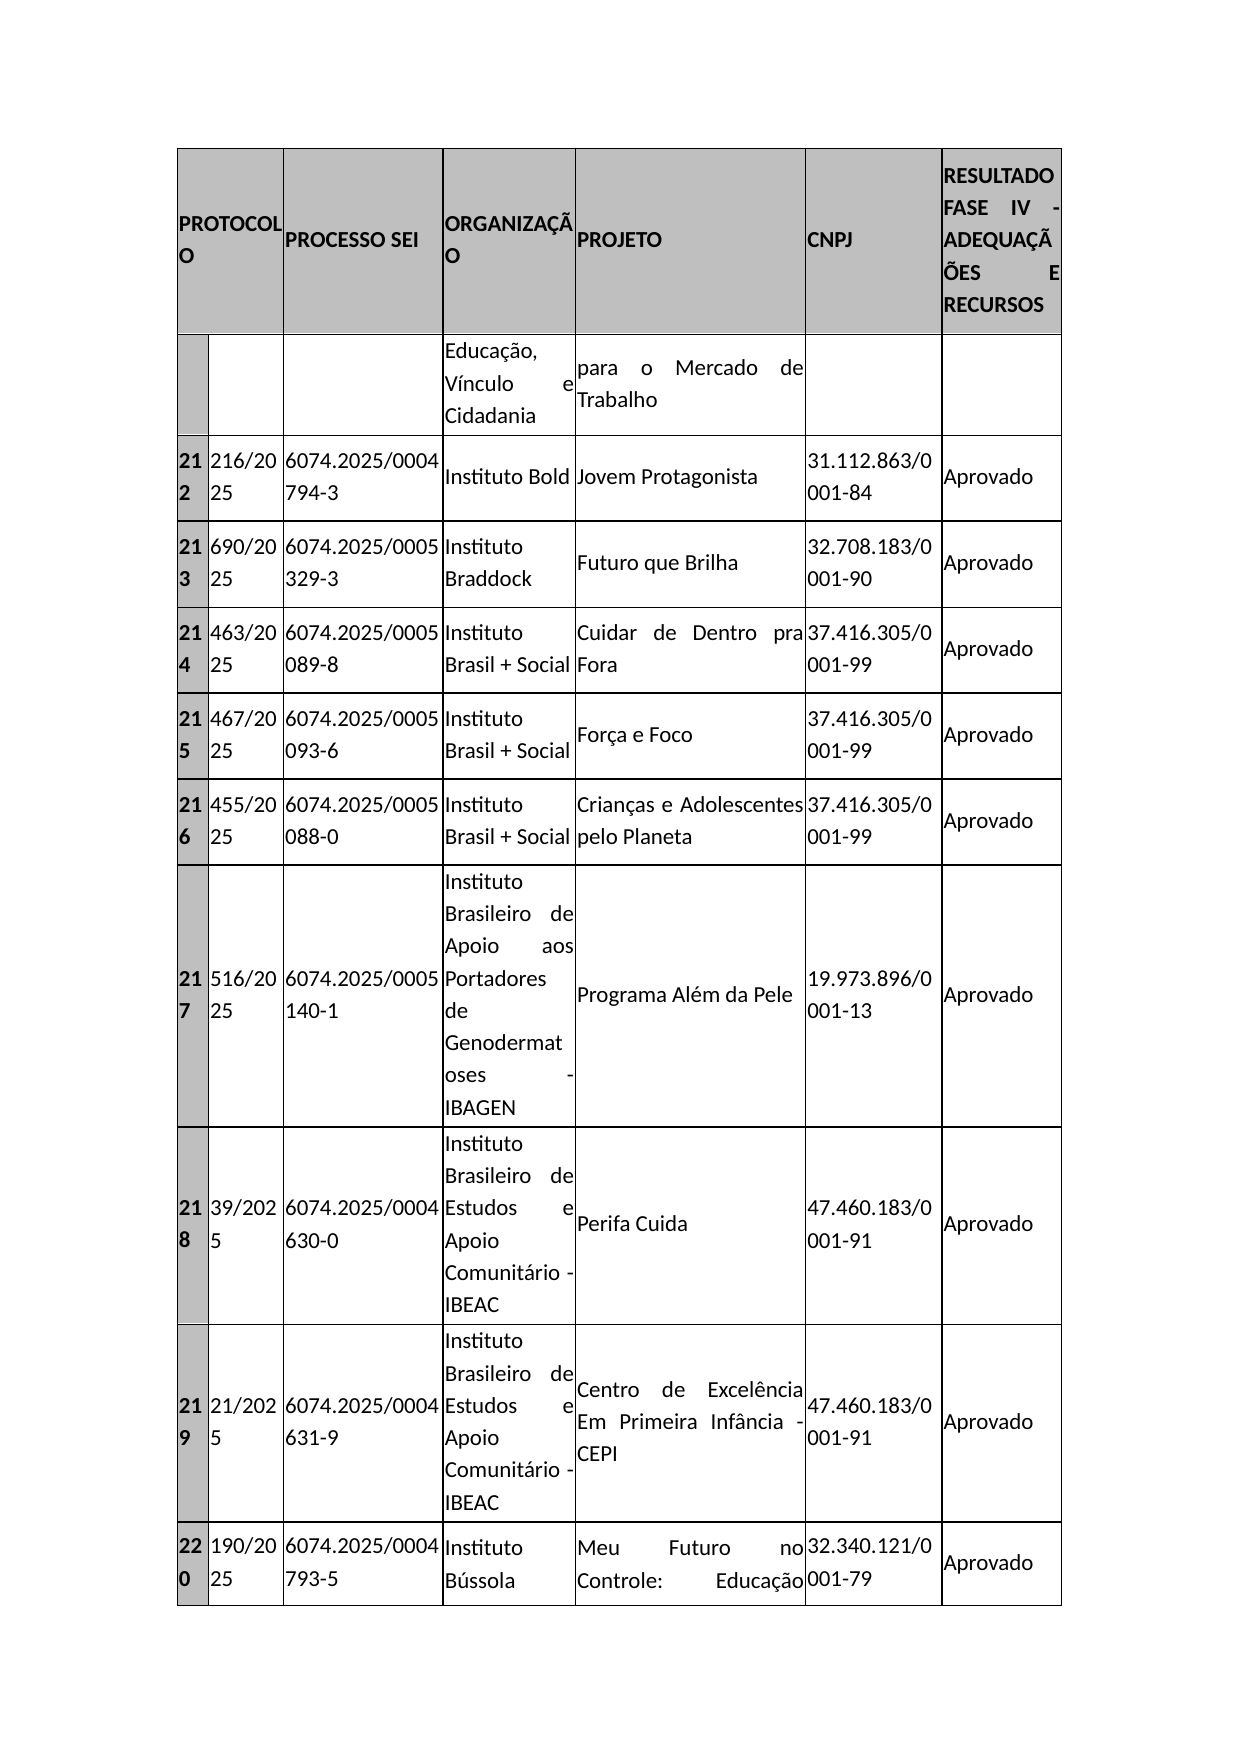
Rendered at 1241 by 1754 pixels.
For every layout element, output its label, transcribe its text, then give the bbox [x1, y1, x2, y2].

table_cell Aprovado [943, 780, 1061, 864]
table_cell 217 [178, 866, 208, 1126]
table_cell Crianças e Adolescentes pelo Planeta [576, 780, 805, 864]
table_cell Instituto Brasileiro de Estudos e Apoio Comunitário - IBEAC [444, 1128, 575, 1323]
table_cell Aprovado [943, 436, 1061, 520]
table_cell 212 [178, 436, 208, 520]
table_cell 39/2025 [209, 1128, 283, 1323]
table_cell 47.460.183/0001-91 [806, 1128, 941, 1323]
table_cell [209, 335, 283, 434]
table_cell Instituto Brasil + Social [444, 608, 575, 692]
table_cell Aprovado [943, 1523, 1061, 1605]
table_cell 19.973.896/0001-13 [806, 866, 941, 1126]
table_cell Perifa Cuida [576, 1128, 805, 1323]
table_cell 47.460.183/0001-91 [806, 1325, 941, 1521]
table_cell Instituto Brasil + Social [444, 694, 575, 778]
table_cell Meu Futuro no Controle: Educação [576, 1523, 805, 1605]
table_cell 6074.2025/0004794-3 [284, 436, 442, 520]
table_cell Cuidar de Dentro pra Fora [576, 608, 805, 692]
table_cell [284, 335, 442, 434]
table_cell 32.340.121/0001-79 [806, 1523, 941, 1605]
table_cell 463/2025 [209, 608, 283, 692]
table_cell Instituto Bússola [444, 1523, 575, 1605]
table_cell [806, 335, 941, 434]
table_cell 37.416.305/0001-99 [806, 694, 941, 778]
table_cell 213 [178, 522, 208, 606]
table_cell 220 [178, 1523, 208, 1605]
table_cell [943, 335, 1061, 434]
table_cell Aprovado [943, 1128, 1061, 1323]
table_header CNPJ [806, 149, 941, 333]
table_cell Aprovado [943, 1325, 1061, 1521]
table_cell 215 [178, 694, 208, 778]
table_cell Centro de Excelência Em Primeira Infância - CEPI [576, 1325, 805, 1521]
table_cell 6074.2025/0005088-0 [284, 780, 442, 864]
table_header PROJETO [576, 149, 805, 333]
table_cell 219 [178, 1325, 208, 1521]
table_cell 214 [178, 608, 208, 692]
table_cell Aprovado [943, 694, 1061, 778]
table_cell Jovem Protagonista [576, 436, 805, 520]
table_header PROTOCOLO [178, 149, 283, 333]
table_cell Instituto Braddock [444, 522, 575, 606]
table_cell 190/2025 [209, 1523, 283, 1605]
table_cell Aprovado [943, 522, 1061, 606]
table_cell 516/2025 [209, 866, 283, 1126]
table_cell 6074.2025/0005093-6 [284, 694, 442, 778]
table_cell 216 [178, 780, 208, 864]
table_cell 21/2025 [209, 1325, 283, 1521]
table_cell 32.708.183/0001-90 [806, 522, 941, 606]
table_cell 6074.2025/0005089-8 [284, 608, 442, 692]
table_cell 37.416.305/0001-99 [806, 608, 941, 692]
table_cell Instituto Brasil + Social [444, 780, 575, 864]
table_header ORGANIZAÇÃO [444, 149, 575, 333]
table_header RESULTADO FASE IV - ADEQUAÇÃÕES E RECURSOS [943, 149, 1061, 333]
table_cell 6074.2025/0005329-3 [284, 522, 442, 606]
table_cell 6074.2025/0005140-1 [284, 866, 442, 1126]
table_cell Aprovado [943, 866, 1061, 1126]
table_header PROCESSO SEI [284, 149, 442, 333]
table_cell 6074.2025/0004631-9 [284, 1325, 442, 1521]
table_cell 31.112.863/0001-84 [806, 436, 941, 520]
table_cell 216/2025 [209, 436, 283, 520]
table_cell Instituto Brasileiro de Estudos e Apoio Comunitário - IBEAC [444, 1325, 575, 1521]
table_cell [178, 335, 208, 434]
table_cell 6074.2025/0004630-0 [284, 1128, 442, 1323]
table_cell 6074.2025/0004793-5 [284, 1523, 442, 1605]
table_cell para o Mercado de Trabalho [576, 335, 805, 434]
table_cell Aprovado [943, 608, 1061, 692]
table_cell 467/2025 [209, 694, 283, 778]
table_cell 455/2025 [209, 780, 283, 864]
table_cell Instituto Bold [444, 436, 575, 520]
table_cell Futuro que Brilha [576, 522, 805, 606]
table_cell 37.416.305/0001-99 [806, 780, 941, 864]
table_cell 218 [178, 1128, 208, 1323]
table_cell Programa Além da Pele [576, 866, 805, 1126]
table_cell 690/2025 [209, 522, 283, 606]
table_cell Instituto Brasileiro de Apoio aos Portadores de Genodermatoses - IBAGEN [444, 866, 575, 1126]
table_cell Força e Foco [576, 694, 805, 778]
table_cell - Educação, Vínculo e Cidadania [444, 335, 575, 434]
